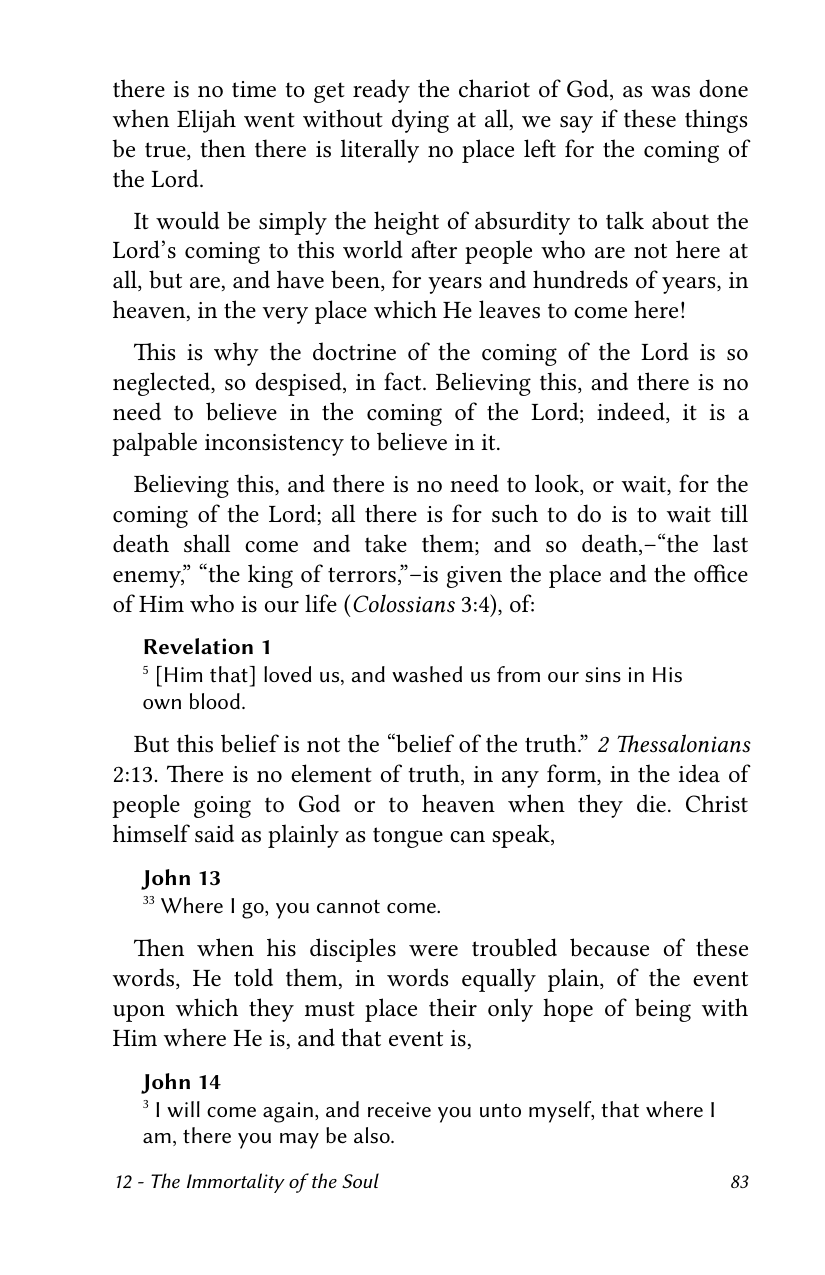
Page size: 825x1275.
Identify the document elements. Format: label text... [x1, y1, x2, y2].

text 5 [Him that] loved us, and washed us from our sins in His own blood. [142, 662, 720, 715]
text Revelation 1 [142, 634, 750, 661]
text there is no time to get ready the chariot of God, as was done when Elijah went without dying at all, we say if these things be true, then there is literally no place left for the coming of the Lord. [112, 75, 750, 193]
text Then when his disciples were troubled because of these words, He told them, in words equally plain, of the event upon which they must place their only hope of being with Him where He is, and that event is, [112, 934, 750, 1052]
text John 13 [142, 865, 750, 891]
text 33 Where I go, you cannot come. [142, 893, 720, 919]
text Believing this, and there is no need to look, or wait, for the coming of the Lord; all there is for such to do is to wait till death shall come and take them; and so death,–“the last enemy,” “the king of terrors,”–is given the place and the office of Him who is our life (Colossians 3:4), of: [112, 470, 750, 618]
text John 14 [142, 1069, 750, 1095]
text It would be simply the height of absurdity to talk about the Lord’s coming to this world after people who are not here at all, but are, and have been, for years and hundreds of years, in heaven, in the very place which He leaves to come here! [112, 207, 750, 325]
text 3 I will come again, and receive you unto myself, that where I am, there you may be also. [142, 1096, 720, 1149]
text But this belief is not the “belief of the truth.” 2 Thessalonians 2:13. There is no element of truth, in any form, in the idea of people going to God or to heaven when they die. Christ himself said as plainly as tongue can speak, [112, 730, 750, 849]
text This is why the doctrine of the coming of the Lord is so neglected, so despised, in fact. Believing this, and there is no need to believe in the coming of the Lord; indeed, it is a palpable inconsistency to believe in it. [112, 338, 750, 457]
